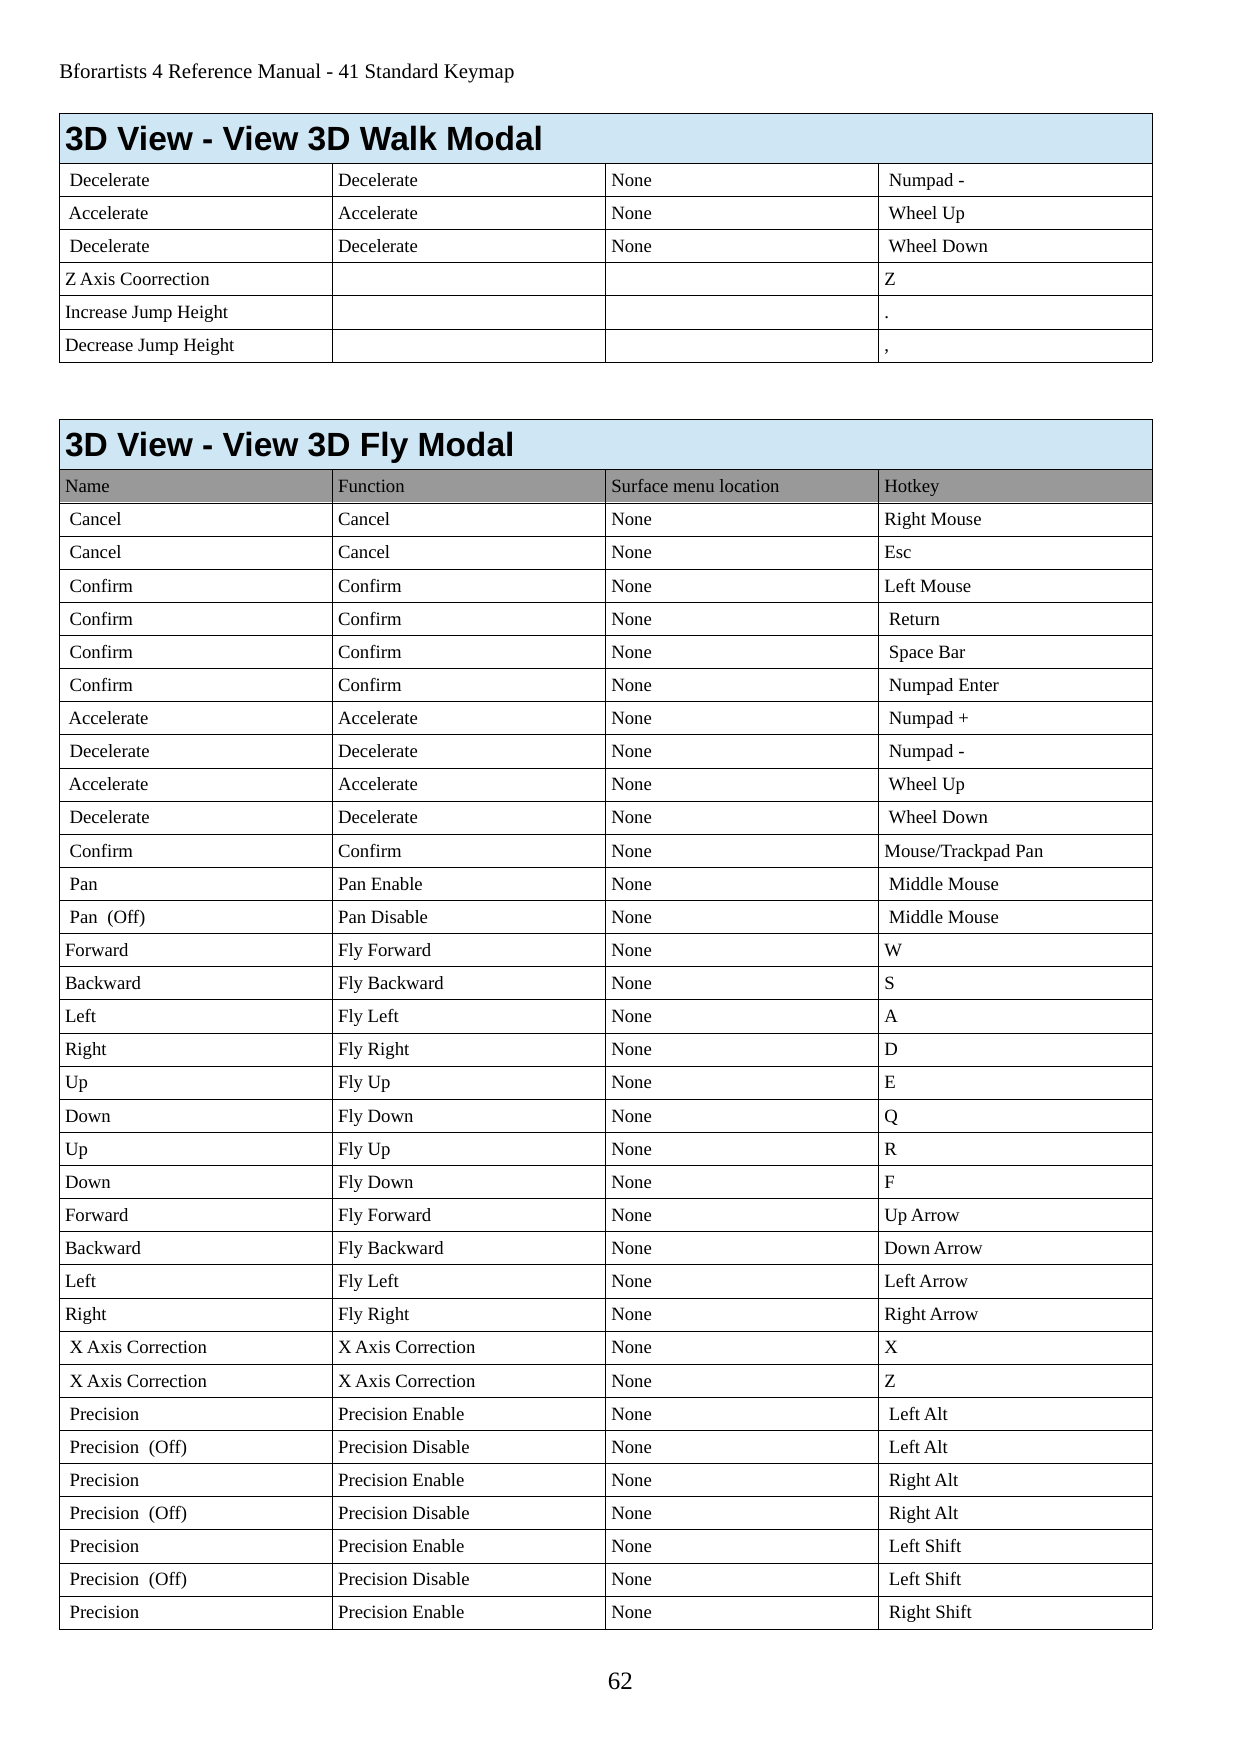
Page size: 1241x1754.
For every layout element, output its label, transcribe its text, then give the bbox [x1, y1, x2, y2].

table_cell Cancel [333, 537, 605, 569]
table_cell Precision Disable [333, 1431, 605, 1463]
table_cell Z Axis Coorrection [60, 263, 332, 295]
table_cell Pan Disable [333, 901, 605, 933]
table_cell Confirm [333, 835, 605, 867]
table_cell Confirm [333, 570, 605, 602]
table_cell Down Arrow [879, 1232, 1152, 1264]
table_cell None [606, 1166, 878, 1198]
table_cell Function [333, 470, 605, 502]
table_cell Left Shift [879, 1530, 1152, 1562]
table_cell Right [60, 1034, 332, 1066]
table_cell Left Arrow [879, 1265, 1152, 1297]
table_header 3D View - View 3D Walk Modal [60, 114, 1152, 163]
table_cell None [606, 164, 878, 196]
table_cell None [606, 1597, 878, 1629]
table_cell Precision (Off) [60, 1564, 332, 1596]
table_cell Precision (Off) [60, 1497, 332, 1529]
table_cell None [606, 835, 878, 867]
table_cell Confirm [333, 603, 605, 635]
table_cell Middle Mouse [879, 868, 1152, 900]
table_cell X Axis Correction [60, 1365, 332, 1397]
table_cell None [606, 868, 878, 900]
table_cell Middle Mouse [879, 901, 1152, 933]
table_cell Precision [60, 1464, 332, 1496]
table_cell Hotkey [879, 470, 1152, 502]
table_cell Name [60, 470, 332, 502]
table_cell Precision (Off) [60, 1431, 332, 1463]
table_cell None [606, 802, 878, 834]
table_cell None [606, 669, 878, 701]
table_cell Cancel [333, 504, 605, 536]
table_cell Fly Down [333, 1100, 605, 1132]
table_cell None [606, 934, 878, 966]
table_cell None [606, 1232, 878, 1264]
table_cell None [606, 1398, 878, 1430]
table_cell None [606, 967, 878, 999]
table_cell Confirm [333, 636, 605, 668]
table_cell Fly Forward [333, 934, 605, 966]
table_cell Decelerate [60, 735, 332, 767]
table_cell Increase Jump Height [60, 296, 332, 328]
table_cell Fly Backward [333, 1232, 605, 1264]
table_cell Accelerate [333, 702, 605, 734]
table_cell Fly Left [333, 1265, 605, 1297]
table_cell [606, 263, 878, 295]
table_cell Fly Up [333, 1067, 605, 1099]
table_cell None [606, 197, 878, 229]
table_cell Right Mouse [879, 504, 1152, 536]
table_cell , [879, 330, 1152, 362]
table_cell Cancel [60, 504, 332, 536]
table_cell Right Alt [879, 1497, 1152, 1529]
table_cell Accelerate [60, 197, 332, 229]
table_cell . [879, 296, 1152, 328]
table_cell Precision Enable [333, 1464, 605, 1496]
table_cell R [879, 1133, 1152, 1165]
table_cell Decelerate [333, 164, 605, 196]
table_cell None [606, 1034, 878, 1066]
table_cell Wheel Down [879, 230, 1152, 262]
table_cell Decelerate [60, 164, 332, 196]
table_cell Precision Disable [333, 1497, 605, 1529]
table_cell F [879, 1166, 1152, 1198]
table_cell None [606, 1497, 878, 1529]
table_cell Precision [60, 1530, 332, 1562]
table_cell Accelerate [333, 197, 605, 229]
table_cell None [606, 603, 878, 635]
table_cell None [606, 504, 878, 536]
table_cell Confirm [60, 603, 332, 635]
table_cell [333, 263, 605, 295]
table_cell Right [60, 1299, 332, 1331]
table_cell Forward [60, 934, 332, 966]
table_cell Fly Right [333, 1034, 605, 1066]
table_cell None [606, 1100, 878, 1132]
table_cell Down [60, 1166, 332, 1198]
table_cell Right Arrow [879, 1299, 1152, 1331]
table_cell None [606, 1299, 878, 1331]
table_cell Left Shift [879, 1564, 1152, 1596]
table_cell Pan Enable [333, 868, 605, 900]
table_cell Precision Enable [333, 1530, 605, 1562]
table_cell [333, 296, 605, 328]
table_cell None [606, 735, 878, 767]
table_cell Fly Backward [333, 967, 605, 999]
table_cell None [606, 537, 878, 569]
table_cell None [606, 901, 878, 933]
table_cell Up [60, 1067, 332, 1099]
table_cell None [606, 636, 878, 668]
table_cell None [606, 1564, 878, 1596]
table_header 3D View - View 3D Fly Modal [60, 420, 1152, 469]
table_cell Fly Right [333, 1299, 605, 1331]
table_cell None [606, 702, 878, 734]
table_cell Surface menu location [606, 470, 878, 502]
table_cell Z [879, 1365, 1152, 1397]
table_cell Numpad - [879, 164, 1152, 196]
table_cell Decrease Jump Height [60, 330, 332, 362]
table_cell Confirm [60, 669, 332, 701]
table_cell Accelerate [333, 769, 605, 801]
table_cell Accelerate [60, 769, 332, 801]
table_cell Numpad Enter [879, 669, 1152, 701]
table_cell Numpad + [879, 702, 1152, 734]
table_cell Precision Enable [333, 1398, 605, 1430]
table_cell Wheel Up [879, 769, 1152, 801]
table_cell Pan [60, 868, 332, 900]
table_cell Left [60, 1000, 332, 1032]
table_cell [333, 330, 605, 362]
table_cell Down [60, 1100, 332, 1132]
table_cell Wheel Up [879, 197, 1152, 229]
table_cell Fly Up [333, 1133, 605, 1165]
table_cell None [606, 570, 878, 602]
table_cell Decelerate [333, 230, 605, 262]
table_cell None [606, 230, 878, 262]
table_cell Fly Left [333, 1000, 605, 1032]
table_cell None [606, 1199, 878, 1231]
table_cell Z [879, 263, 1152, 295]
table_cell Decelerate [333, 802, 605, 834]
table_cell Decelerate [60, 230, 332, 262]
table_cell Up Arrow [879, 1199, 1152, 1231]
table_cell Forward [60, 1199, 332, 1231]
table_cell None [606, 1431, 878, 1463]
table_cell Precision Disable [333, 1564, 605, 1596]
table_cell Decelerate [60, 802, 332, 834]
table_cell None [606, 1530, 878, 1562]
table_cell [606, 296, 878, 328]
table_cell None [606, 1000, 878, 1032]
table_cell Q [879, 1100, 1152, 1132]
table_cell None [606, 1067, 878, 1099]
table_cell Left Alt [879, 1431, 1152, 1463]
table_cell Mouse/Trackpad Pan [879, 835, 1152, 867]
table_cell E [879, 1067, 1152, 1099]
table_cell None [606, 769, 878, 801]
table_cell Left Alt [879, 1398, 1152, 1430]
table_cell Backward [60, 967, 332, 999]
table_cell Fly Down [333, 1166, 605, 1198]
table_cell Esc [879, 537, 1152, 569]
table_cell Left Mouse [879, 570, 1152, 602]
table_cell W [879, 934, 1152, 966]
table_cell Space Bar [879, 636, 1152, 668]
table_cell Cancel [60, 537, 332, 569]
table_cell [606, 330, 878, 362]
table_cell A [879, 1000, 1152, 1032]
table_cell S [879, 967, 1152, 999]
table_cell None [606, 1133, 878, 1165]
table_cell Left [60, 1265, 332, 1297]
table_cell Up [60, 1133, 332, 1165]
table_cell Precision Enable [333, 1597, 605, 1629]
table_cell Return [879, 603, 1152, 635]
table_cell D [879, 1034, 1152, 1066]
table_cell Numpad - [879, 735, 1152, 767]
table_cell X Axis Correction [333, 1332, 605, 1364]
table_cell X Axis Correction [333, 1365, 605, 1397]
table_cell Fly Forward [333, 1199, 605, 1231]
table_cell None [606, 1265, 878, 1297]
table_cell Precision [60, 1597, 332, 1629]
table_cell None [606, 1332, 878, 1364]
table_cell Decelerate [333, 735, 605, 767]
table_cell None [606, 1464, 878, 1496]
table_cell Accelerate [60, 702, 332, 734]
table_cell Precision [60, 1398, 332, 1430]
table_cell X Axis Correction [60, 1332, 332, 1364]
table_cell Right Alt [879, 1464, 1152, 1496]
table_cell None [606, 1365, 878, 1397]
table_cell Confirm [60, 636, 332, 668]
table_cell Right Shift [879, 1597, 1152, 1629]
table_cell X [879, 1332, 1152, 1364]
table_cell Pan (Off) [60, 901, 332, 933]
table_cell Confirm [333, 669, 605, 701]
table_cell Backward [60, 1232, 332, 1264]
table_cell Confirm [60, 835, 332, 867]
table_cell Wheel Down [879, 802, 1152, 834]
table_cell Confirm [60, 570, 332, 602]
